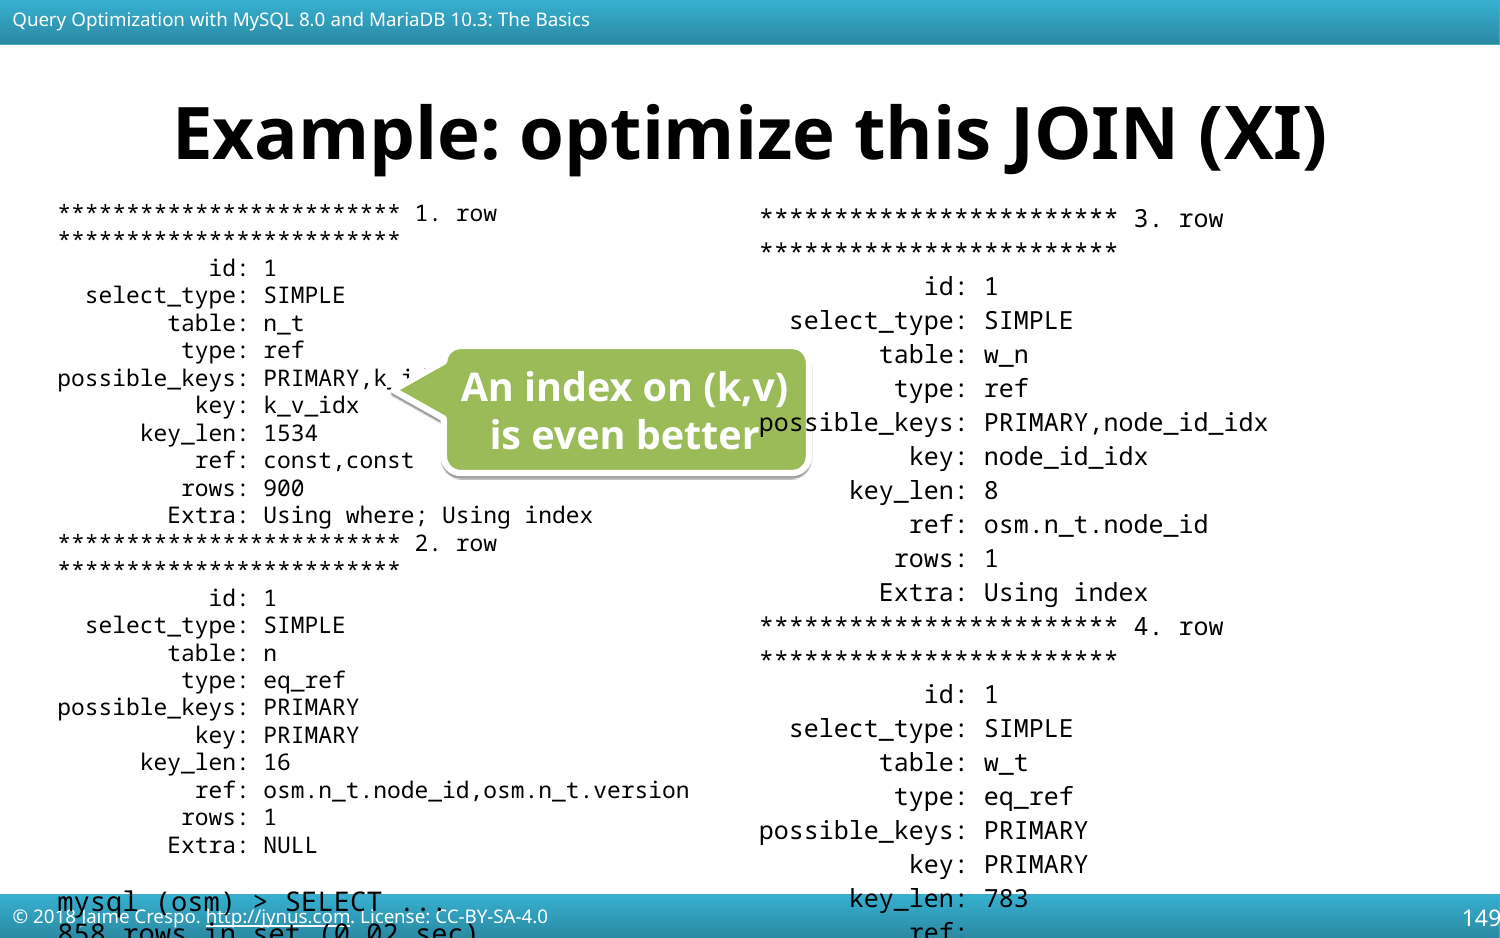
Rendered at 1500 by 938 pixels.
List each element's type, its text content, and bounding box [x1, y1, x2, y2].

text_box ************************ 3. row ************************ id: 1 select_type: SIMPLE table: w_n type: ref possible_keys: PRIMARY,node_id_idx key: node_id_idx key_len: 8 ref: osm.n_t.node_id rows: 1 Extra: Using index ************************ 4. row ************************ id: 1 select_type: SIMPLE table: w_t type: eq_ref possible_keys: PRIMARY key: PRIMARY key_len: 783 ref: osm.w_n.way_id,osm.w_n.version,const rows: 1 Extra: Using where; Using index 4 rows in set (0.00 sec) [744, 193, 1480, 938]
text_box An index on (k,v) is even better [393, 346, 744, 474]
title Example: optimize this JOIN (XI) [75, 41, 1425, 198]
list ************************* 1. row ************************* id: 1 select_type: SIMPLE table: n_t type: ref possible_keys: PRIMARY,k_idx,k_v_idx key: k_v_idx key_len: 1534 ref: const,const rows: 900 Extra: Using where; Using index ************************* 2. row ************************* id: 1 select_type: SIMPLE table: n type: eq_ref possible_keys: PRIMARY key: PRIMARY key_len: 16 ref: osm.n_t.node_id,osm.n_t.version rows: 1 Extra: NULL mysql (osm) > SELECT ... 858 rows in set (0.02 sec) [57, 198, 744, 856]
slide_number [1480, 896, 1490, 935]
